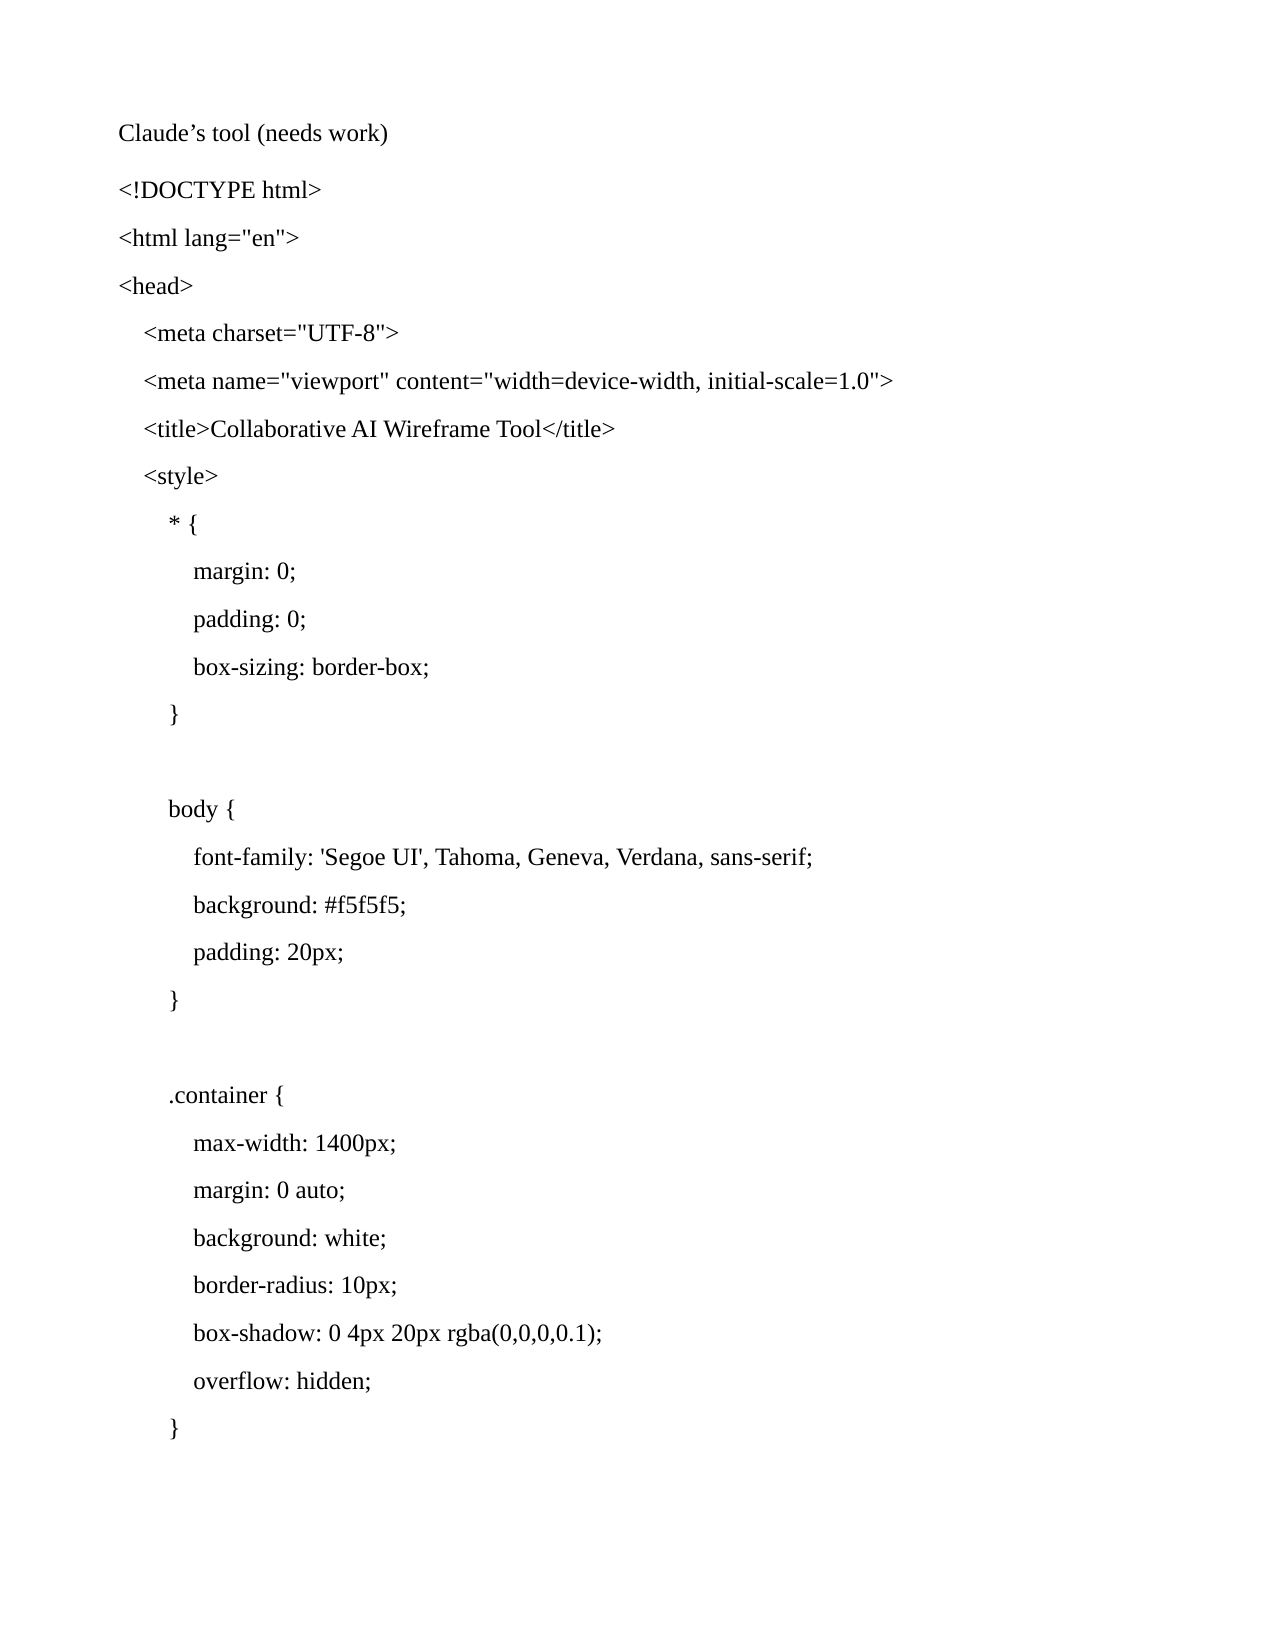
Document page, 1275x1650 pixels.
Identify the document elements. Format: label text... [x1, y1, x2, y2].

text <!DOCTYPE html> [118, 176, 1157, 204]
text } [118, 985, 1157, 1014]
text padding: 0; [118, 604, 1157, 633]
text background: white; [118, 1223, 1157, 1252]
text background: #f5f5f5; [118, 890, 1157, 918]
text margin: 0 auto; [118, 1175, 1157, 1204]
text * { [118, 509, 1157, 538]
text } [118, 699, 1157, 728]
text box-sizing: border-box; [118, 652, 1157, 680]
text } [118, 1413, 1157, 1442]
text Claude’s tool (needs work) [118, 118, 1157, 176]
text body { [118, 794, 1157, 823]
text max-width: 1400px; [118, 1128, 1157, 1156]
text <title>Collaborative AI Wireframe Tool</title> [118, 414, 1157, 442]
text <head> [118, 271, 1157, 299]
text border-radius: 10px; [118, 1271, 1157, 1299]
text overflow: hidden; [118, 1366, 1157, 1394]
text margin: 0; [118, 556, 1157, 585]
text <meta name="viewport" content="width=device-width, initial-scale=1.0"> [118, 366, 1157, 395]
text <html lang="en"> [118, 223, 1157, 252]
text .container { [118, 1080, 1157, 1109]
text box-shadow: 0 4px 20px rgba(0,0,0,0.1); [118, 1318, 1157, 1347]
text <style> [118, 461, 1157, 490]
text <meta charset="UTF-8"> [118, 318, 1157, 347]
text padding: 20px; [118, 937, 1157, 966]
text font-family: 'Segoe UI', Tahoma, Geneva, Verdana, sans-serif; [118, 842, 1157, 871]
